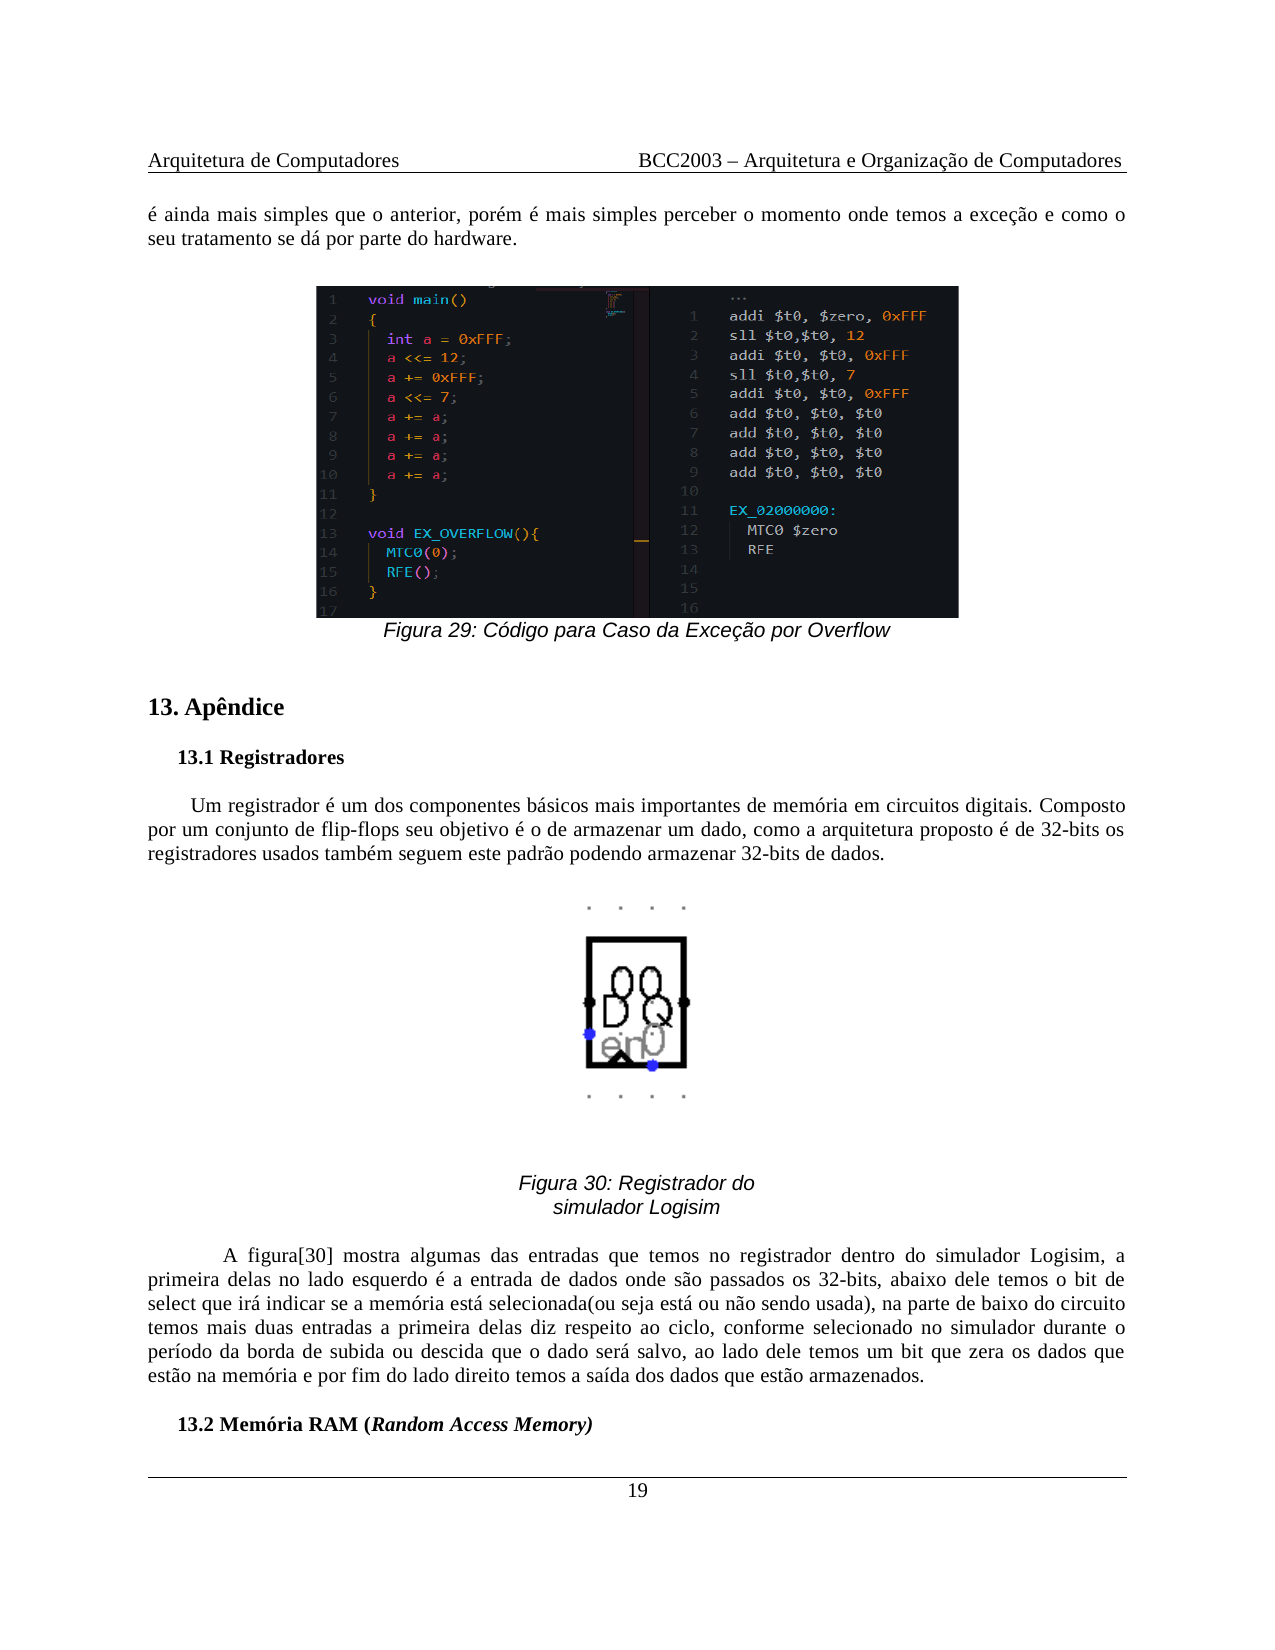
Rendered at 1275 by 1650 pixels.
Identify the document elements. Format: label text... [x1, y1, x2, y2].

subtitle Apêndice [148, 691, 1127, 721]
picture [316, 286, 959, 618]
text Figura 29: Código para Caso da Exceção por Overflow [277, 618, 998, 642]
text Um registrador é um dos componentes básicos mais importantes de memória em circuitos digitais. Composto por um conjunto de flip-flops seu objetivo é o de armazenar um dado, como a arquitetura proposto é de 32-bits os registradores usados também seguem este padrão podendo armazenar 32-bits de dados. [148, 793, 1127, 865]
list 13.2 Memória RAM (Random Access Memory) [148, 1411, 1127, 1436]
list Figura 30: Registrador do simulador Logisim [472, 1171, 803, 1219]
picture [569, 888, 706, 1122]
text é ainda mais simples que o anterior, porém é mais simples perceber o momento onde temos a exceção e como o seu tratamento se dá por parte do hardware. [148, 202, 1127, 250]
list 13.1 Registradores [148, 744, 1127, 769]
text A figura[30] mostra algumas das entradas que temos no registrador dentro do simulador Logisim, a primeira delas no lado esquerdo é a entrada de dados onde são passados os 32-bits, abaixo dele temos o bit de select que irá indicar se a memória está selecionada(ou seja está ou não sendo usada), na parte de baixo do circuito temos mais duas entradas a primeira delas diz respeito ao ciclo, conforme selecionado no simulador durante o período da borda de subida ou descida que o dado será salvo, ao lado dele temos um bit que zera os dados que estão na memória e por fim do lado direito temos a saída dos dados que estão armazenados. [148, 1243, 1127, 1387]
